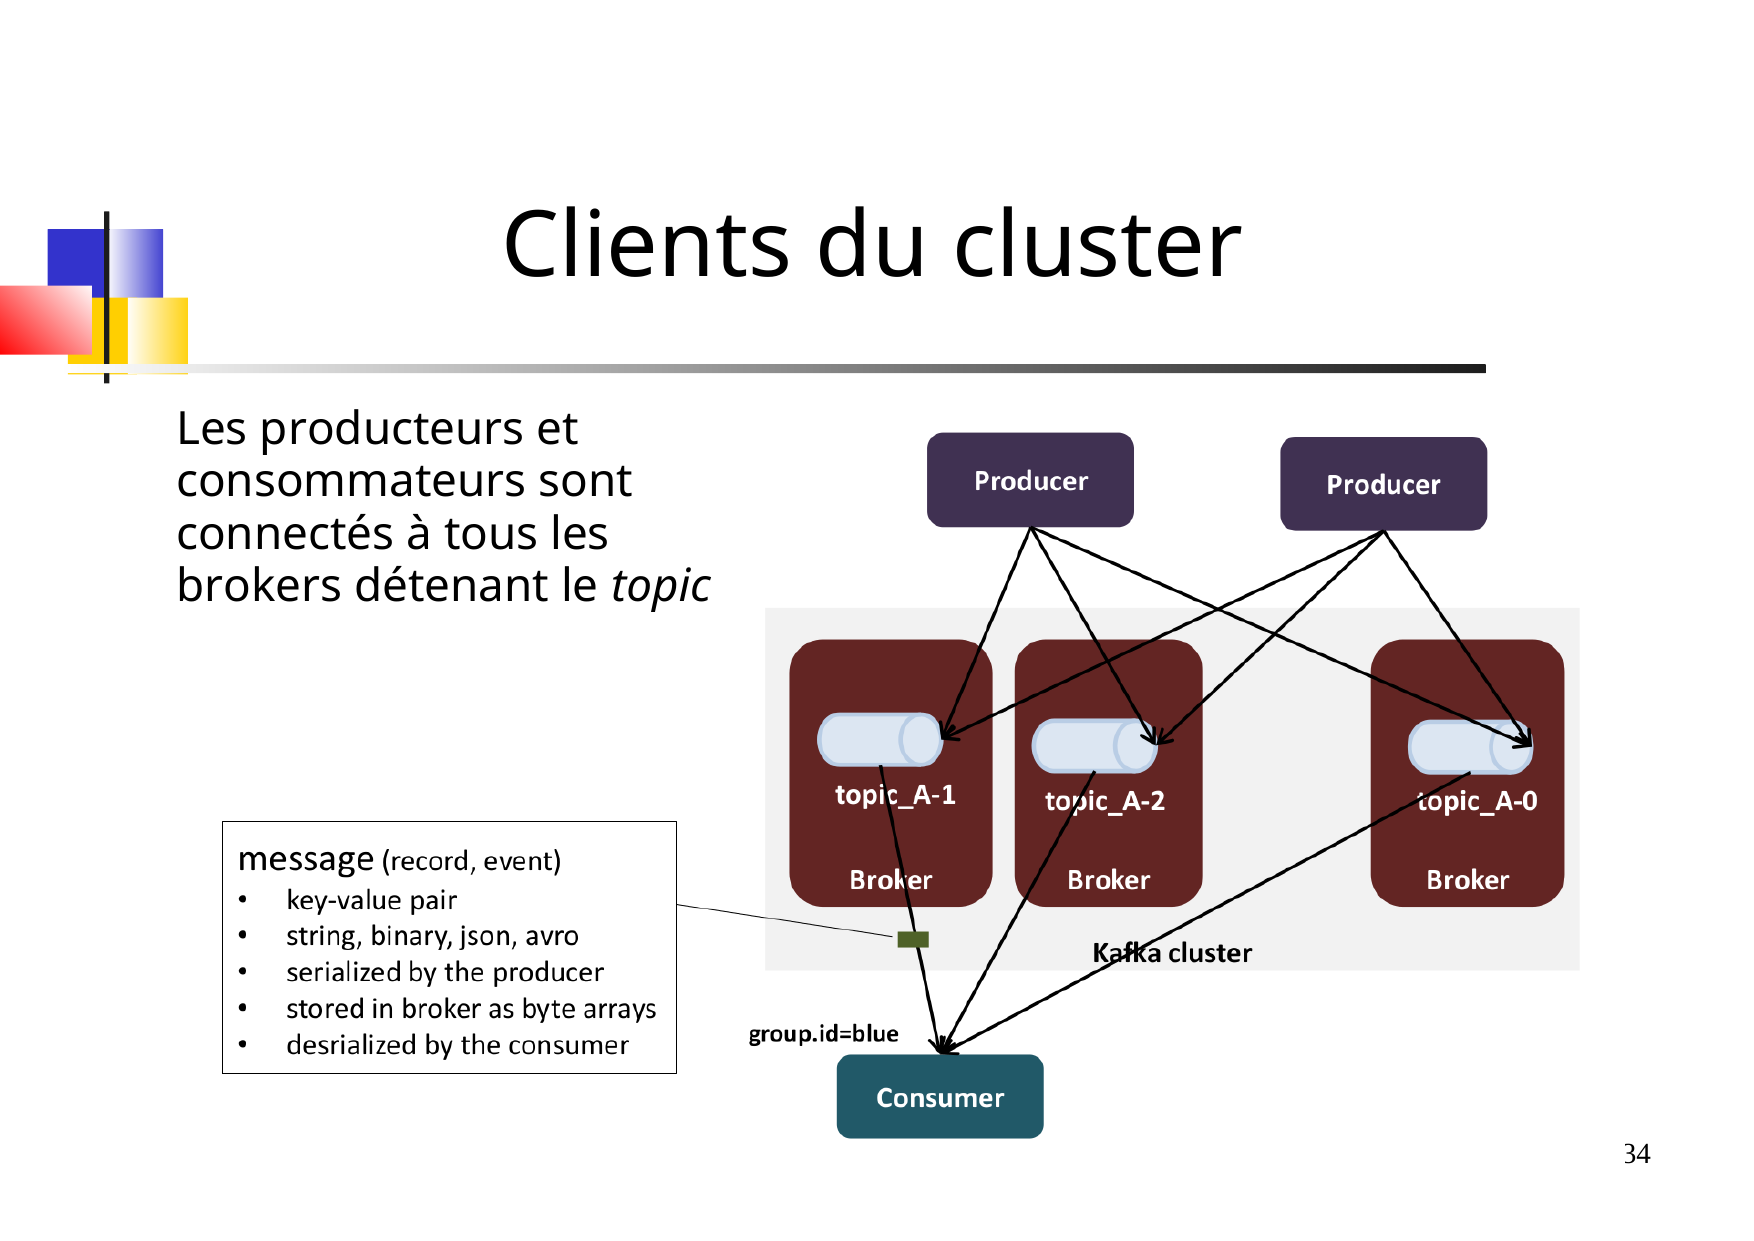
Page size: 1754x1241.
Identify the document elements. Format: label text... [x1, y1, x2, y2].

title Clients du cluster [179, 139, 1567, 351]
picture [184, 386, 1625, 1176]
text_box Les producteurs et consommateurs sont connectés à tous les brokers détenant le topic [161, 395, 769, 672]
